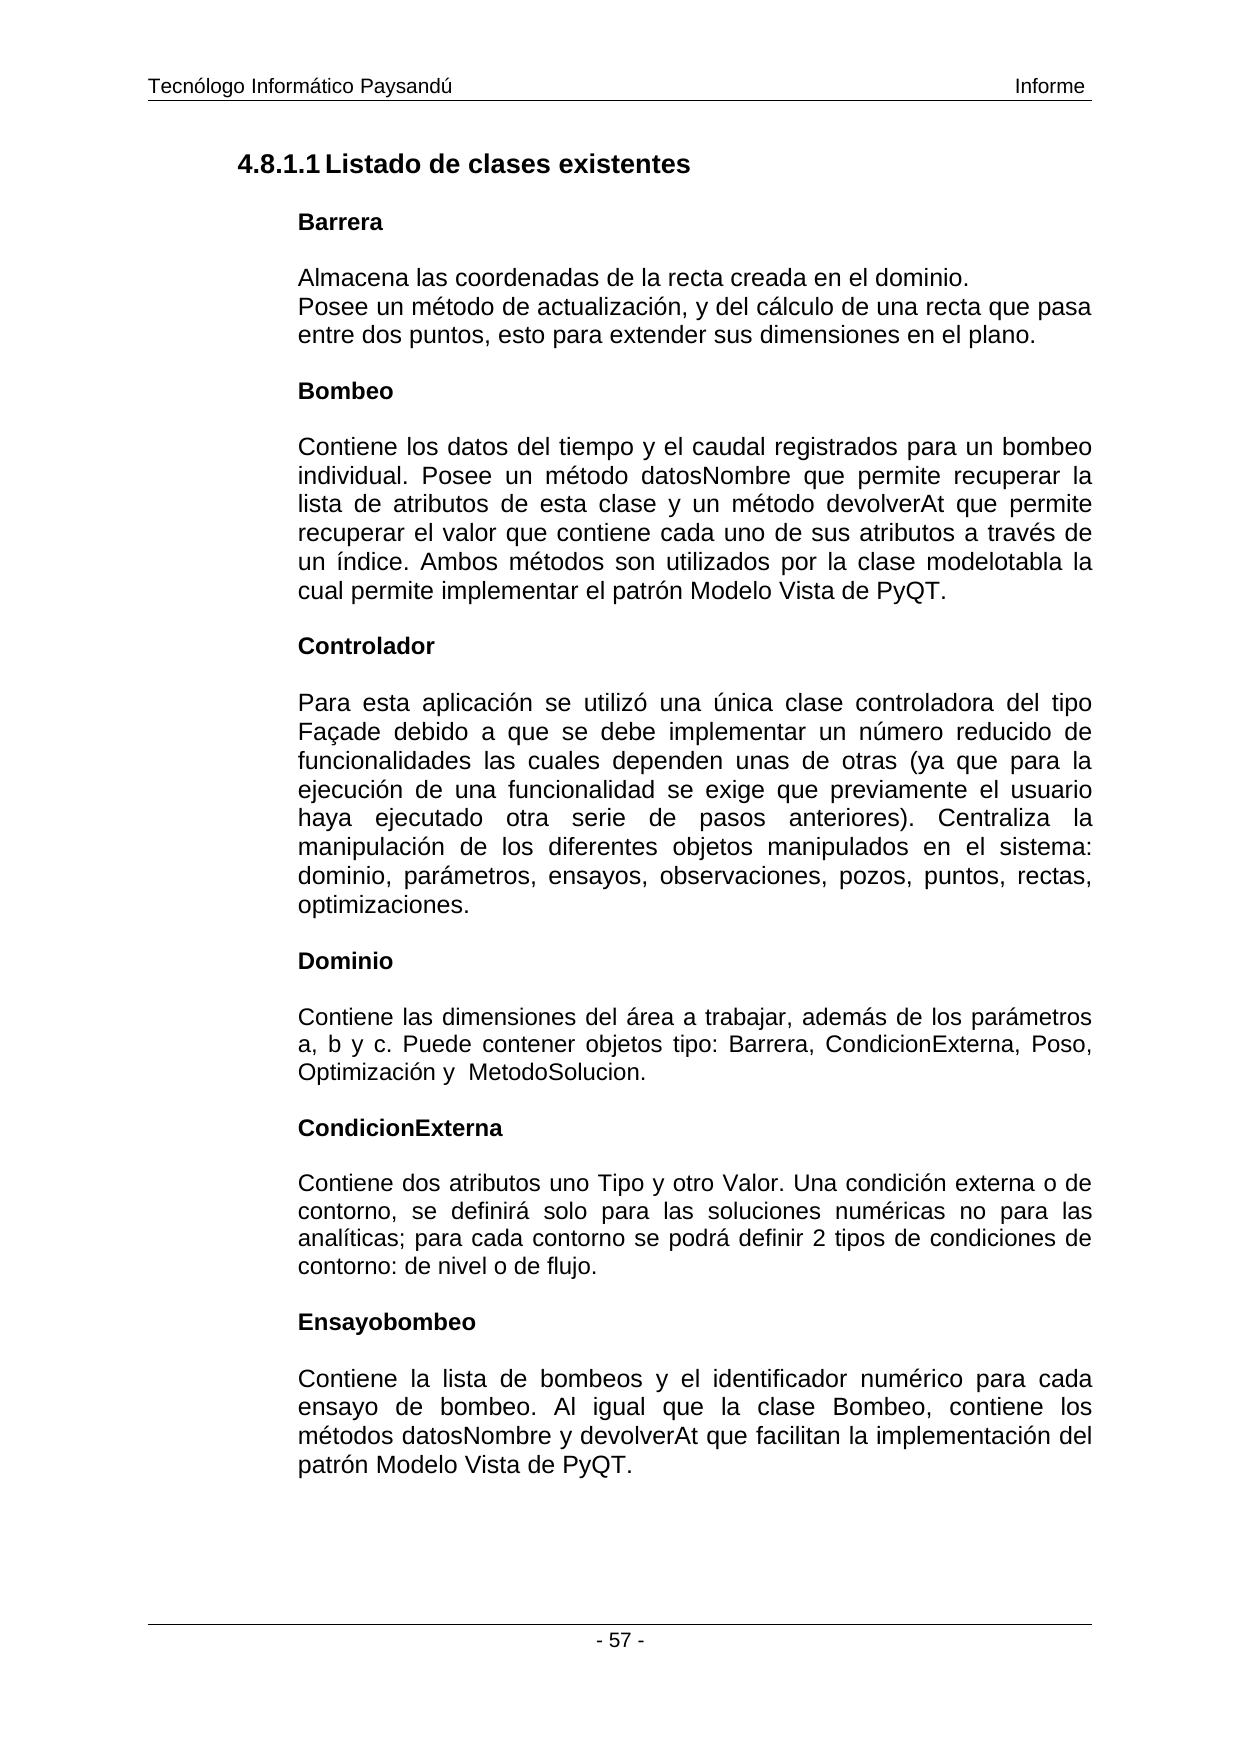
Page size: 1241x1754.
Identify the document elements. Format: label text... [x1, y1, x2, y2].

text Ensayobombeo [298, 1308, 1092, 1336]
text Controlador [298, 632, 1092, 660]
text Para esta aplicación se utilizó una única clase controladora del tipo Façade debido a que se debe implementar un número reducido de funcionalidades las cuales dependen unas de otras (ya que para la ejecución de una funcionalidad se exige que previamente el usuario haya ejecutado otra serie de pasos anteriores). Centraliza la manipulación de los diferentes objetos manipulados en el sistema: dominio, parámetros, ensayos, observaciones, pozos, puntos, rectas, optimizaciones. [298, 688, 1092, 918]
text CondicionExterna [298, 1114, 1092, 1142]
subtitle Listado de clases existentes [237, 148, 1092, 179]
text Posee un método de actualización, y del cálculo de una recta que pasa entre dos puntos, esto para extender sus dimensiones en el plano. [298, 292, 1092, 349]
text Dominio [298, 947, 1092, 975]
text Almacena las coordenadas de la recta creada en el dominio. [298, 263, 1092, 292]
text Barrera [223, 208, 1092, 235]
text Bombeo [298, 377, 1092, 404]
text Contiene dos atributos uno Tipo y otro Valor. Una condición externa o de contorno, se definirá solo para las soluciones numéricas no para las analíticas; para cada contorno se podrá definir 2 tipos de condiciones de contorno: de nivel o de flujo. [298, 1169, 1092, 1279]
text Contiene los datos del tiempo y el caudal registrados para un bombeo individual. Posee un método datosNombre que permite recuperar la lista de atributos de esta clase y un método devolverAt que permite recuperar el valor que contiene cada uno de sus atributos a través de un índice. Ambos métodos son utilizados por la clase modelotabla la cual permite implementar el patrón Modelo Vista de PyQT. [298, 432, 1092, 604]
text Contiene las dimensiones del área a trabajar, además de los parámetros a, b y c. Puede contener objetos tipo: Barrera, CondicionExterna, Poso, Optimización y MetodoSolucion. [298, 1002, 1092, 1085]
text Contiene la lista de bombeos y el identificador numérico para cada ensayo de bombeo. Al igual que la clase Bombeo, contiene los métodos datosNombre y devolverAt que facilitan la implementación del patrón Modelo Vista de PyQT. [298, 1363, 1092, 1478]
